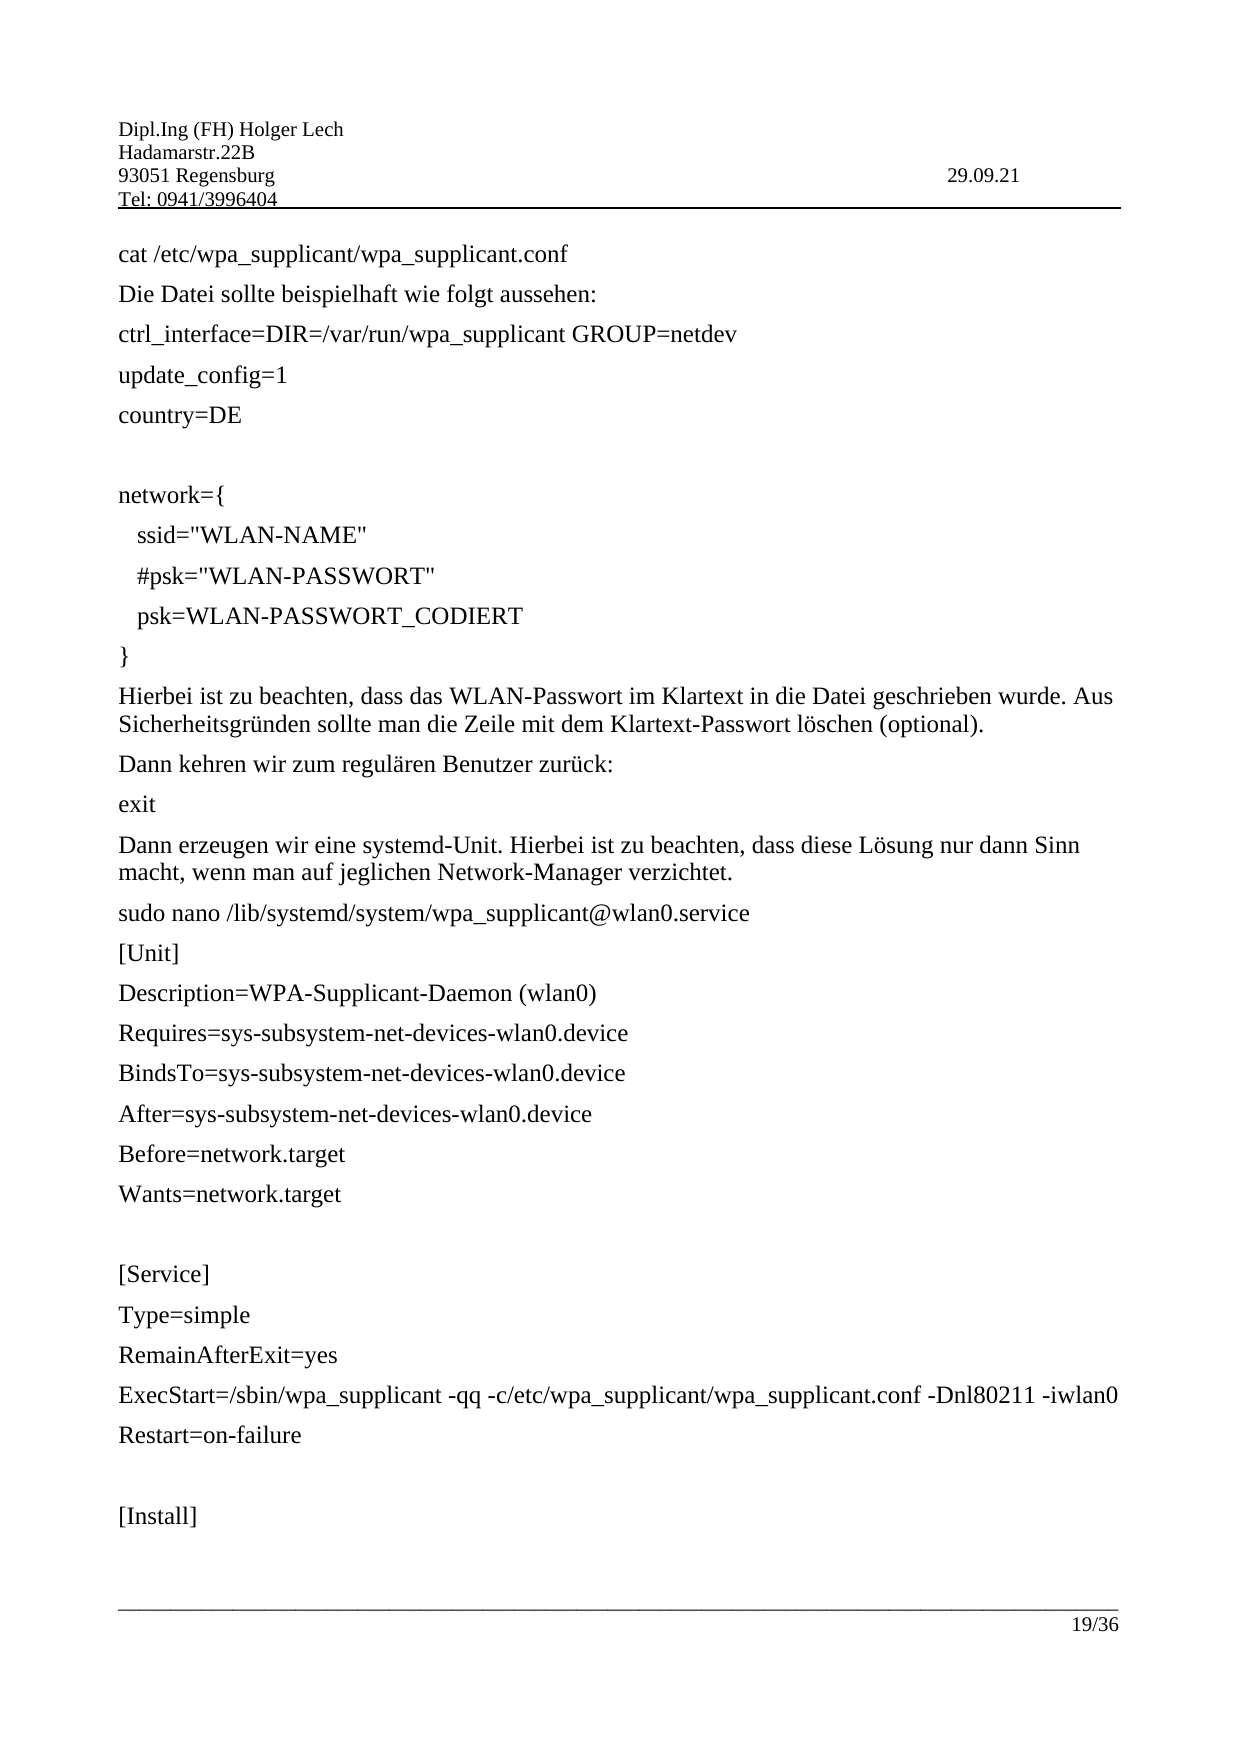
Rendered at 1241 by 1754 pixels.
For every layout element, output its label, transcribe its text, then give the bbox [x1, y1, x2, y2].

text exit [118, 791, 1122, 818]
text network={ [118, 481, 1122, 509]
text RemainAfterExit=yes [118, 1341, 1122, 1369]
text Die Datei sollte beispielhaft wie folgt aussehen: [118, 280, 1122, 308]
text Before=network.target [118, 1140, 1122, 1168]
text Hierbei ist zu beachten, dass das WLAN-Passwort im Klartext in die Datei geschrieben wurde. Aus Sicherheitsgründen sollte man die Zeile mit dem Klartext-Passwort löschen (optional). [118, 682, 1122, 738]
text #psk="WLAN-PASSWORT" [118, 562, 1122, 589]
text Wants=network.target [118, 1180, 1122, 1208]
text } [118, 642, 1122, 670]
text ssid="WLAN-NAME" [118, 522, 1122, 549]
text Requires=sys-subsystem-net-devices-wlan0.device [118, 1019, 1122, 1047]
text ctrl_interface=DIR=/var/run/wpa_supplicant GROUP=netdev [118, 321, 1122, 348]
text psk=WLAN-PASSWORT_CODIERT [118, 602, 1122, 630]
text Dann kehren wir zum regulären Benutzer zurück: [118, 750, 1122, 778]
text Restart=on-failure [118, 1421, 1122, 1449]
text [Unit] [118, 939, 1122, 967]
text Type=simple [118, 1301, 1122, 1328]
text [Service] [118, 1261, 1122, 1288]
text After=sys-subsystem-net-devices-wlan0.device [118, 1100, 1122, 1127]
text Dann erzeugen wir eine systemd-Unit. Hierbei ist zu beachten, dass diese Lösung nur dann Sinn macht, wenn man auf jeglichen Network-Manager verzichtet. [118, 831, 1122, 886]
text [Install] [118, 1502, 1122, 1529]
text country=DE [118, 401, 1122, 429]
text Description=WPA-Supplicant-Daemon (wlan0) [118, 979, 1122, 1007]
text update_config=1 [118, 361, 1122, 388]
text sudo nano /lib/systemd/system/wpa_supplicant@wlan0.service [118, 899, 1122, 926]
text cat /etc/wpa_supplicant/wpa_supplicant.conf [118, 240, 1122, 268]
text BindsTo=sys-subsystem-net-devices-wlan0.device [118, 1059, 1122, 1087]
text ExecStart=/sbin/wpa_supplicant -qq -c/etc/wpa_supplicant/wpa_supplicant.conf -Dnl80211 -iwlan0 [118, 1381, 1122, 1409]
